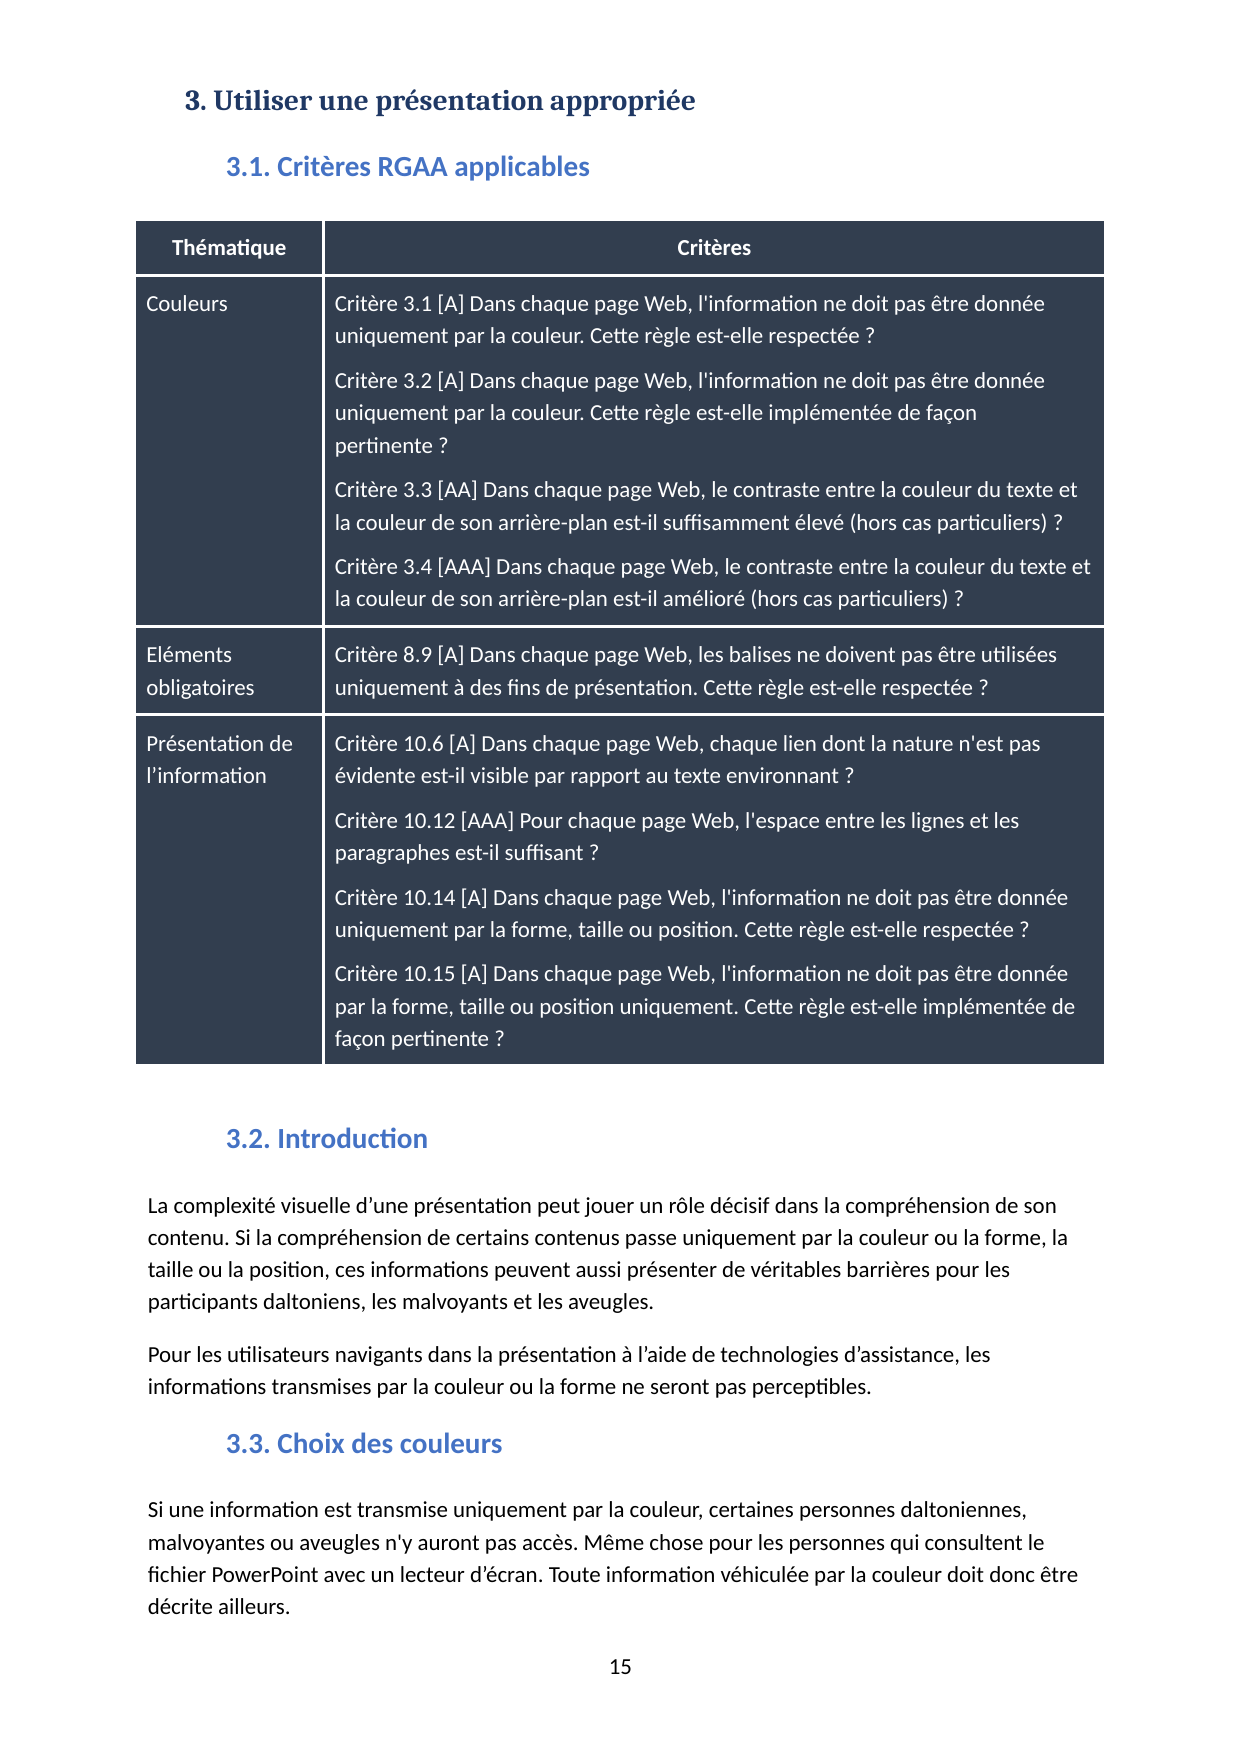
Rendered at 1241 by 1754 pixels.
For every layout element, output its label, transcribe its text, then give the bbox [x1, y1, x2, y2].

table_cell Critère 10.6 [A] Dans chaque page Web, chaque lien dont la nature n'est pas évidente est-il visible par rapport au texte environnant ? Critère 10.12 [AAA] Pour chaque page Web, l'espace entre les lignes et les paragraphes est-il suffisant ? Critère 10.14 [A] Dans chaque page Web, l'information ne doit pas être donnée uniquement par la forme, taille ou position. Cette règle est-elle respectée ? Critère 10.15 [A] Dans chaque page Web, l'information ne doit pas être donnée par la forme, taille ou position uniquement. Cette règle est-elle implémentée de façon pertinente ? [325, 716, 1104, 1064]
text Si une information est transmise uniquement par la couleur, certaines personnes daltoniennes, malvoyantes ou aveugles n'y auront pas accès. Même chose pour les personnes qui consultent le fichier PowerPoint avec un lecteur d’écran. Toute information véhiculée par la couleur doit donc être décrite ailleurs. [148, 1496, 1093, 1620]
table_cell Eléments obligatoires [136, 628, 322, 713]
subtitle 3.1. Critères RGAA applicables [226, 148, 1093, 183]
table_header Critères [325, 221, 1104, 274]
subtitle 3.2. Introduction [226, 1121, 1093, 1156]
subtitle 3.3. Choix des couleurs [226, 1426, 1093, 1461]
table_cell Critère 3.1 [A] Dans chaque page Web, l'information ne doit pas être donnée uniquement par la couleur. Cette règle est-elle respectée ? Critère 3.2 [A] Dans chaque page Web, l'information ne doit pas être donnée uniquement par la couleur. Cette règle est-elle implémentée de façon pertinente ? Critère 3.3 [AA] Dans chaque page Web, le contraste entre la couleur du texte et la couleur de son arrière-plan est-il suffisamment élevé (hors cas particuliers) ? Critère 3.4 [AAA] Dans chaque page Web, le contraste entre la couleur du texte et la couleur de son arrière-plan est-il amélioré (hors cas particuliers) ? [325, 277, 1104, 625]
table_cell Présentation de l’information [136, 716, 322, 1064]
table_header Thématique [136, 221, 322, 274]
text La complexité visuelle d’une présentation peut jouer un rôle décisif dans la compréhension de son contenu. Si la compréhension de certains contenus passe uniquement par la couleur ou la forme, la taille ou la position, ces informations peuvent aussi présenter de véritables barrières pour les participants daltoniens, les malvoyants et les aveugles. [148, 1191, 1093, 1315]
text Pour les utilisateurs navigants dans la présentation à l’aide de technologies d’assistance, les informations transmises par la couleur ou la forme ne seront pas perceptibles. [148, 1340, 1093, 1401]
table_cell Critère 8.9 [A] Dans chaque page Web, les balises ne doivent pas être utilisées uniquement à des fins de présentation. Cette règle est-elle respectée ? [325, 628, 1104, 713]
subtitle 3. Utiliser une présentation appropriée [185, 84, 1093, 118]
table_cell Couleurs [136, 277, 322, 625]
